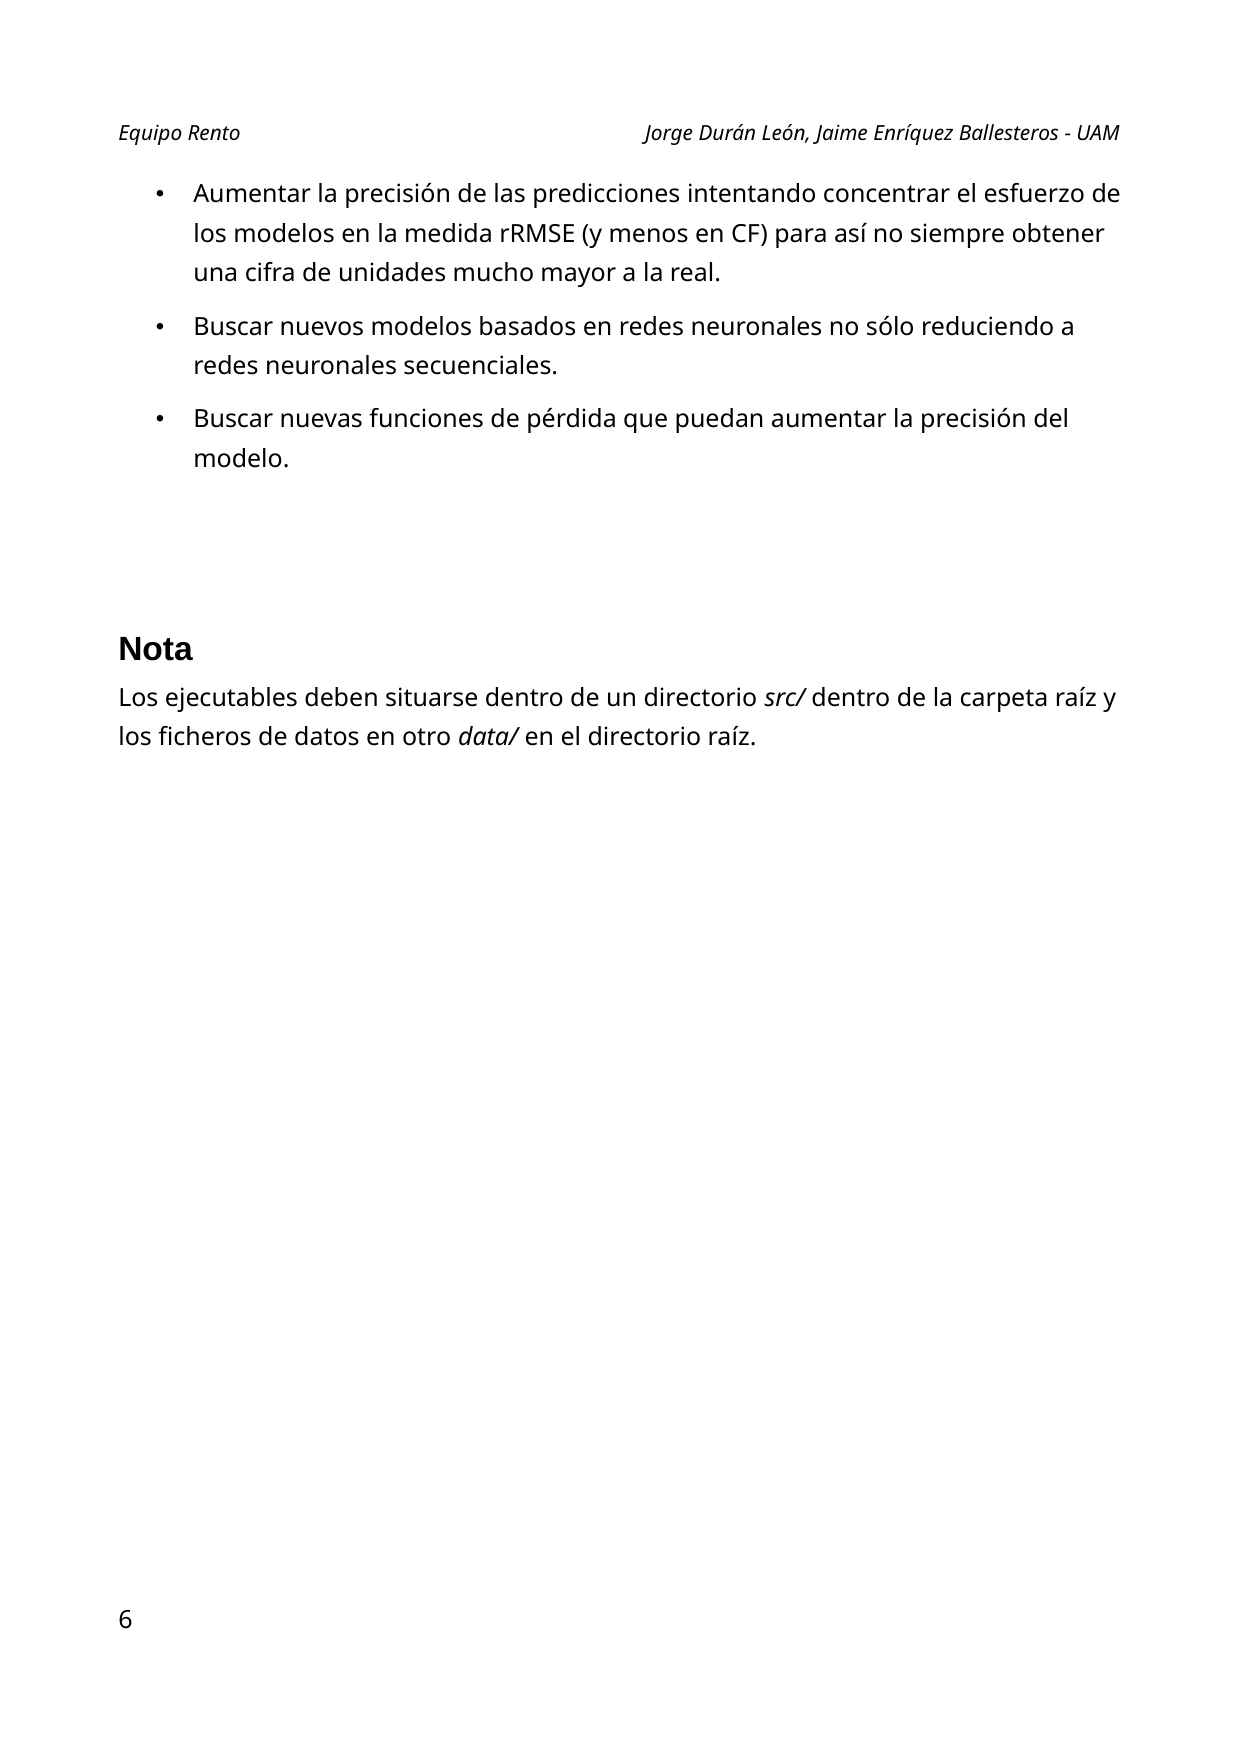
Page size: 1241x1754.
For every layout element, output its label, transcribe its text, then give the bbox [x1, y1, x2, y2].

list Buscar nuevas funciones de pérdida que puedan aumentar la precisión del modelo. [156, 401, 1122, 474]
list Buscar nuevos modelos basados en redes neuronales no sólo reduciendo a redes neuronales secuenciales. [156, 308, 1122, 381]
subtitle Nota [118, 628, 1122, 667]
list Aumentar la precisión de las predicciones intentando concentrar el esfuerzo de los modelos en la medida rRMSE (y menos en CF) para así no siempre obtener una cifra de unidades mucho mayor a la real. [156, 176, 1122, 288]
text Los ejecutables deben situarse dentro de un directorio src/ dentro de la carpeta raíz y los ficheros de datos en otro data/ en el directorio raíz. [118, 679, 1122, 753]
